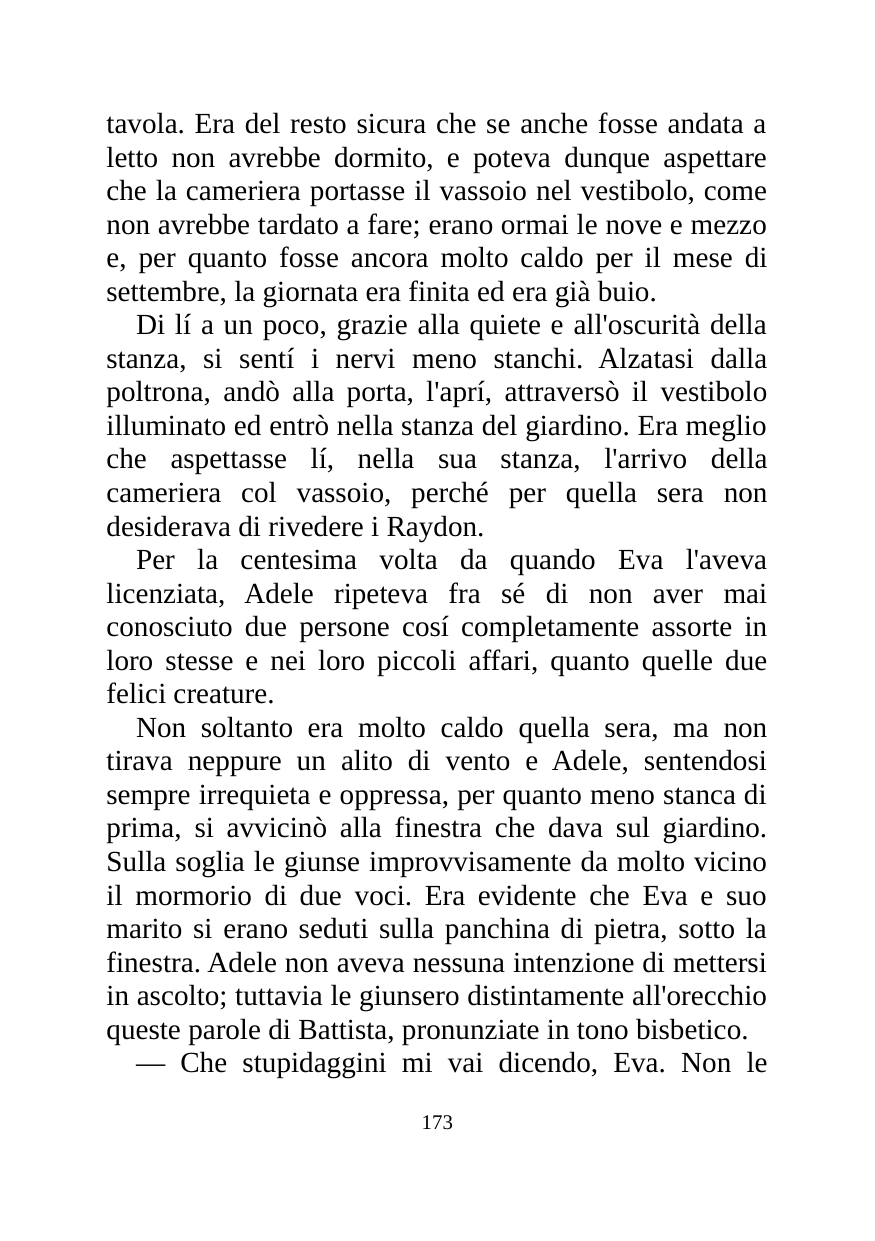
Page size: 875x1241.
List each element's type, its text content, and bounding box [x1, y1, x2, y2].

text Di lí a un poco, grazie alla quiete e all'oscurità della stanza, si sentí i nervi meno stanchi. Alzatasi dalla poltrona, andò alla porta, l'aprí, attraversò il vestibolo illuminato ed entrò nella stanza del giardino. Era meglio che aspettasse lí, nella sua stanza, l'arrivo della cameriera col vassoio, perché per quella sera non desiderava di rivedere i Raydon. [106, 307, 768, 542]
text Per la centesima volta da quando Eva l'aveva licenziata, Adele ripeteva fra sé di non aver mai conosciuto due persone cosí completamente assorte in loro stesse e nei loro piccoli affari, quanto quelle due felici creature. [106, 542, 768, 710]
text Non soltanto era molto caldo quella sera, ma non tirava neppure un alito di vento e Adele, sentendosi sempre irrequieta e oppressa, per quanto meno stanca di prima, si avvicinò alla finestra che dava sul giardino. Sulla soglia le giunse improvvisamente da molto vicino il mormorio di due voci. Era evidente che Eva e suo marito si erano seduti sulla panchina di pietra, sotto la finestra. Adele non aveva nessuna intenzione di mettersi in ascolto; tuttavia le giunsero distintamente all'orecchio queste parole di Battista, pronunziate in tono bisbetico. [106, 710, 768, 1045]
text tavola. Era del resto sicura che se anche fosse andata a letto non avrebbe dormito, e poteva dunque aspettare che la cameriera portasse il vassoio nel vestibolo, come non avrebbe tardato a fare; erano ormai le nove e mezzo e, per quanto fosse ancora molto caldo per il mese di settembre, la giornata era finita ed era già buio. [106, 106, 768, 307]
text — Che stupidaggini mi vai dicendo, Eva. Non le [106, 1045, 768, 1079]
